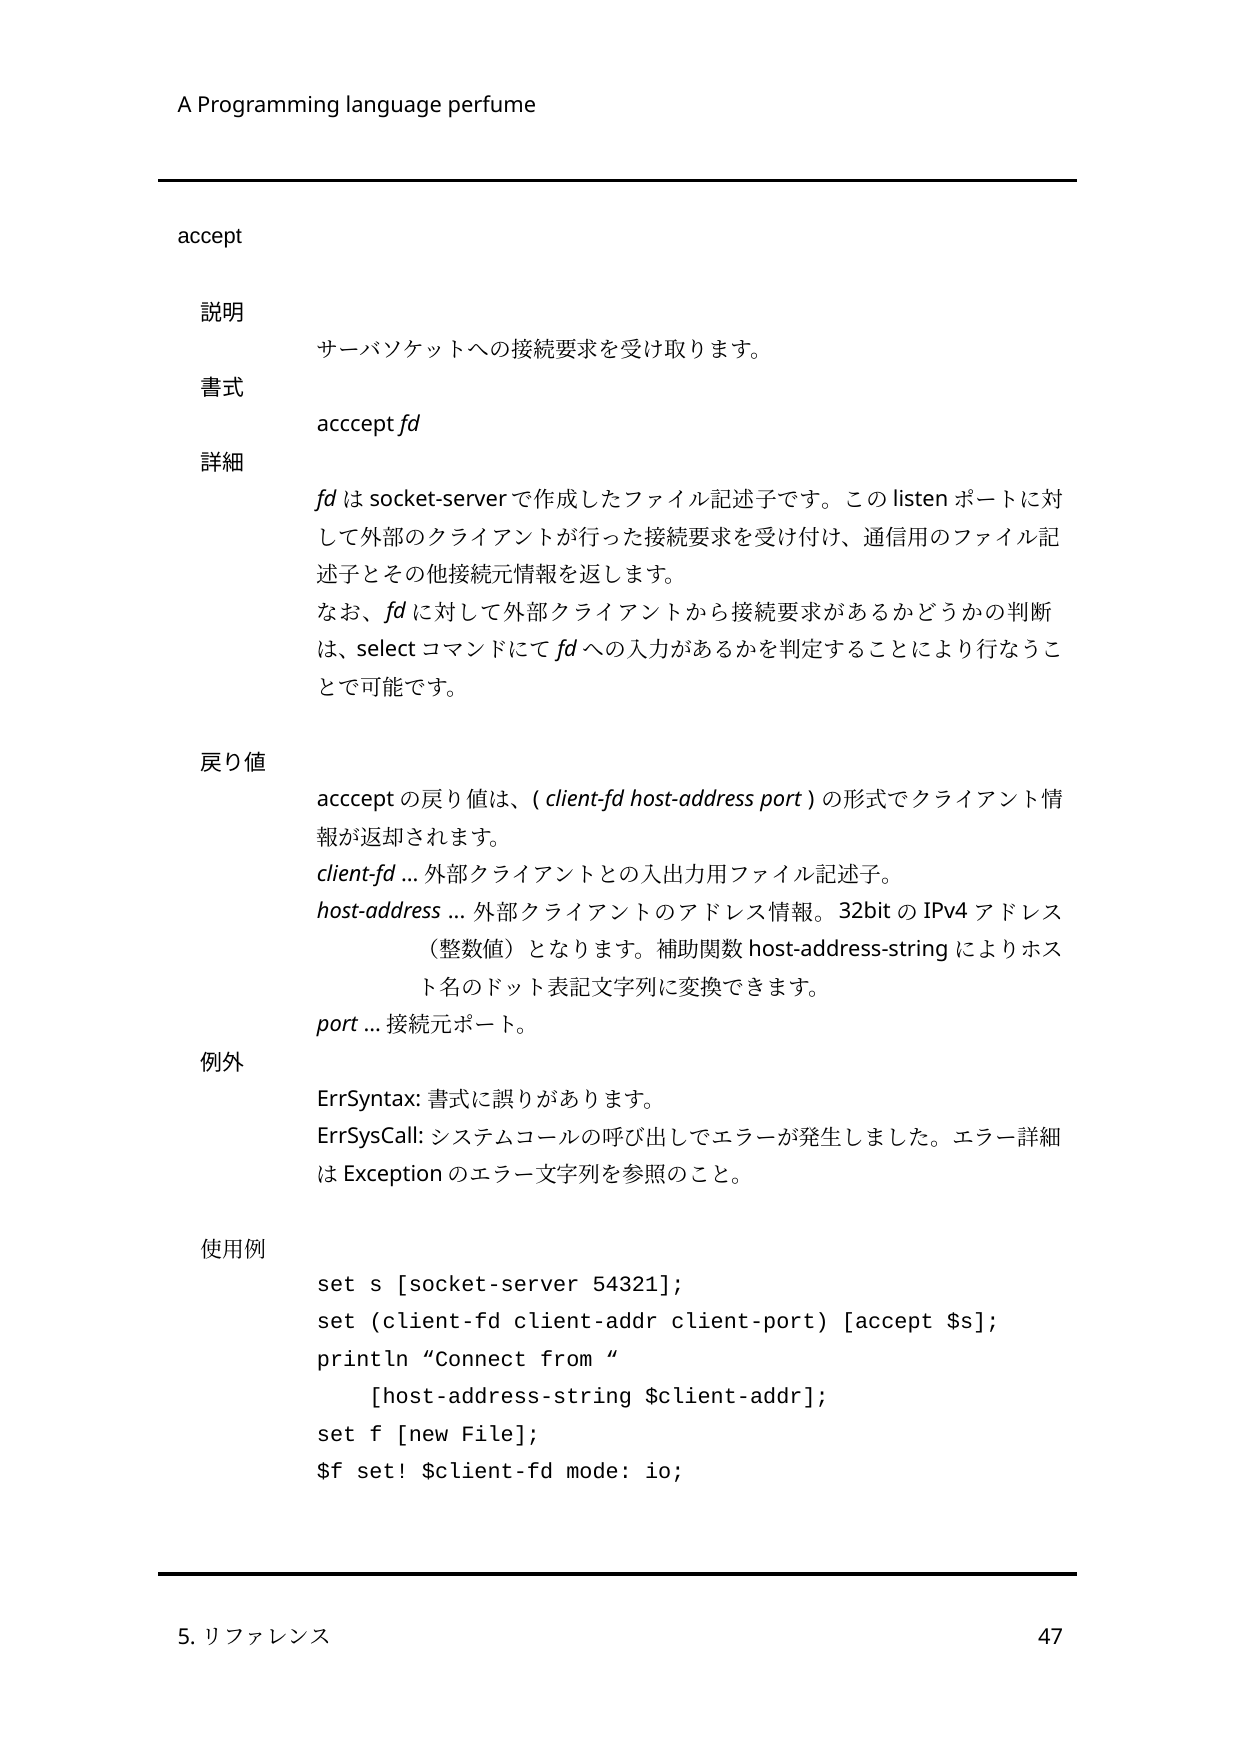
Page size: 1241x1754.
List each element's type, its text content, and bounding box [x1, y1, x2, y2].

table_cell accceptの戻り値は、( client-fd host-address port ) の形式でクライアント情報が返却されます。 client-fd ... 外部クライアントとの入出力用ファイル記述子。 host-address ... 外部クライアントのアドレス情報。32bitのIPv4アドレス（整数値）となります。補助関数host-address-string によりホスト名のドット表記文字列に変換できます。 port ... 接続元ポート。 [317, 717, 1063, 1042]
table_cell 詳細 [200, 442, 317, 717]
table_cell 戻り値 [200, 717, 317, 1042]
table_header 説明 [200, 292, 317, 367]
table_cell set s [socket-server 54321]; set (client-fd client-addr client-port) [accept $s]; println “Connect from “ [host-address-string $client-addr]; set f [new File]; $f set! $client-fd mode: io; [317, 1204, 1063, 1529]
table_cell 例外 [200, 1042, 317, 1204]
table_cell 書式 [200, 367, 317, 442]
subtitle accept [177, 217, 1063, 254]
table_cell fd はsocket-serverで作成したファイル記述子です。このlistenポートに対して外部のクライアントが行った接続要求を受け付け、通信用のファイル記述子とその他接続元情報を返します。 なお、fdに対して外部クライアントから接続要求があるかどうかの判断は、selectコマンドにて fd への入力があるかを判定することにより行なうことで可能です。 [317, 442, 1063, 717]
table_header サーバソケットへの接続要求を受け取ります。 [317, 292, 1063, 367]
table_cell acccept fd [317, 367, 1063, 442]
table_cell ErrSyntax: 書式に誤りがあります。 ErrSysCall: システムコールの呼び出しでエラーが発生しました。エラー詳細はExceptionのエラー文字列を参照のこと。 [317, 1042, 1063, 1204]
table_cell 使用例 [200, 1204, 317, 1529]
